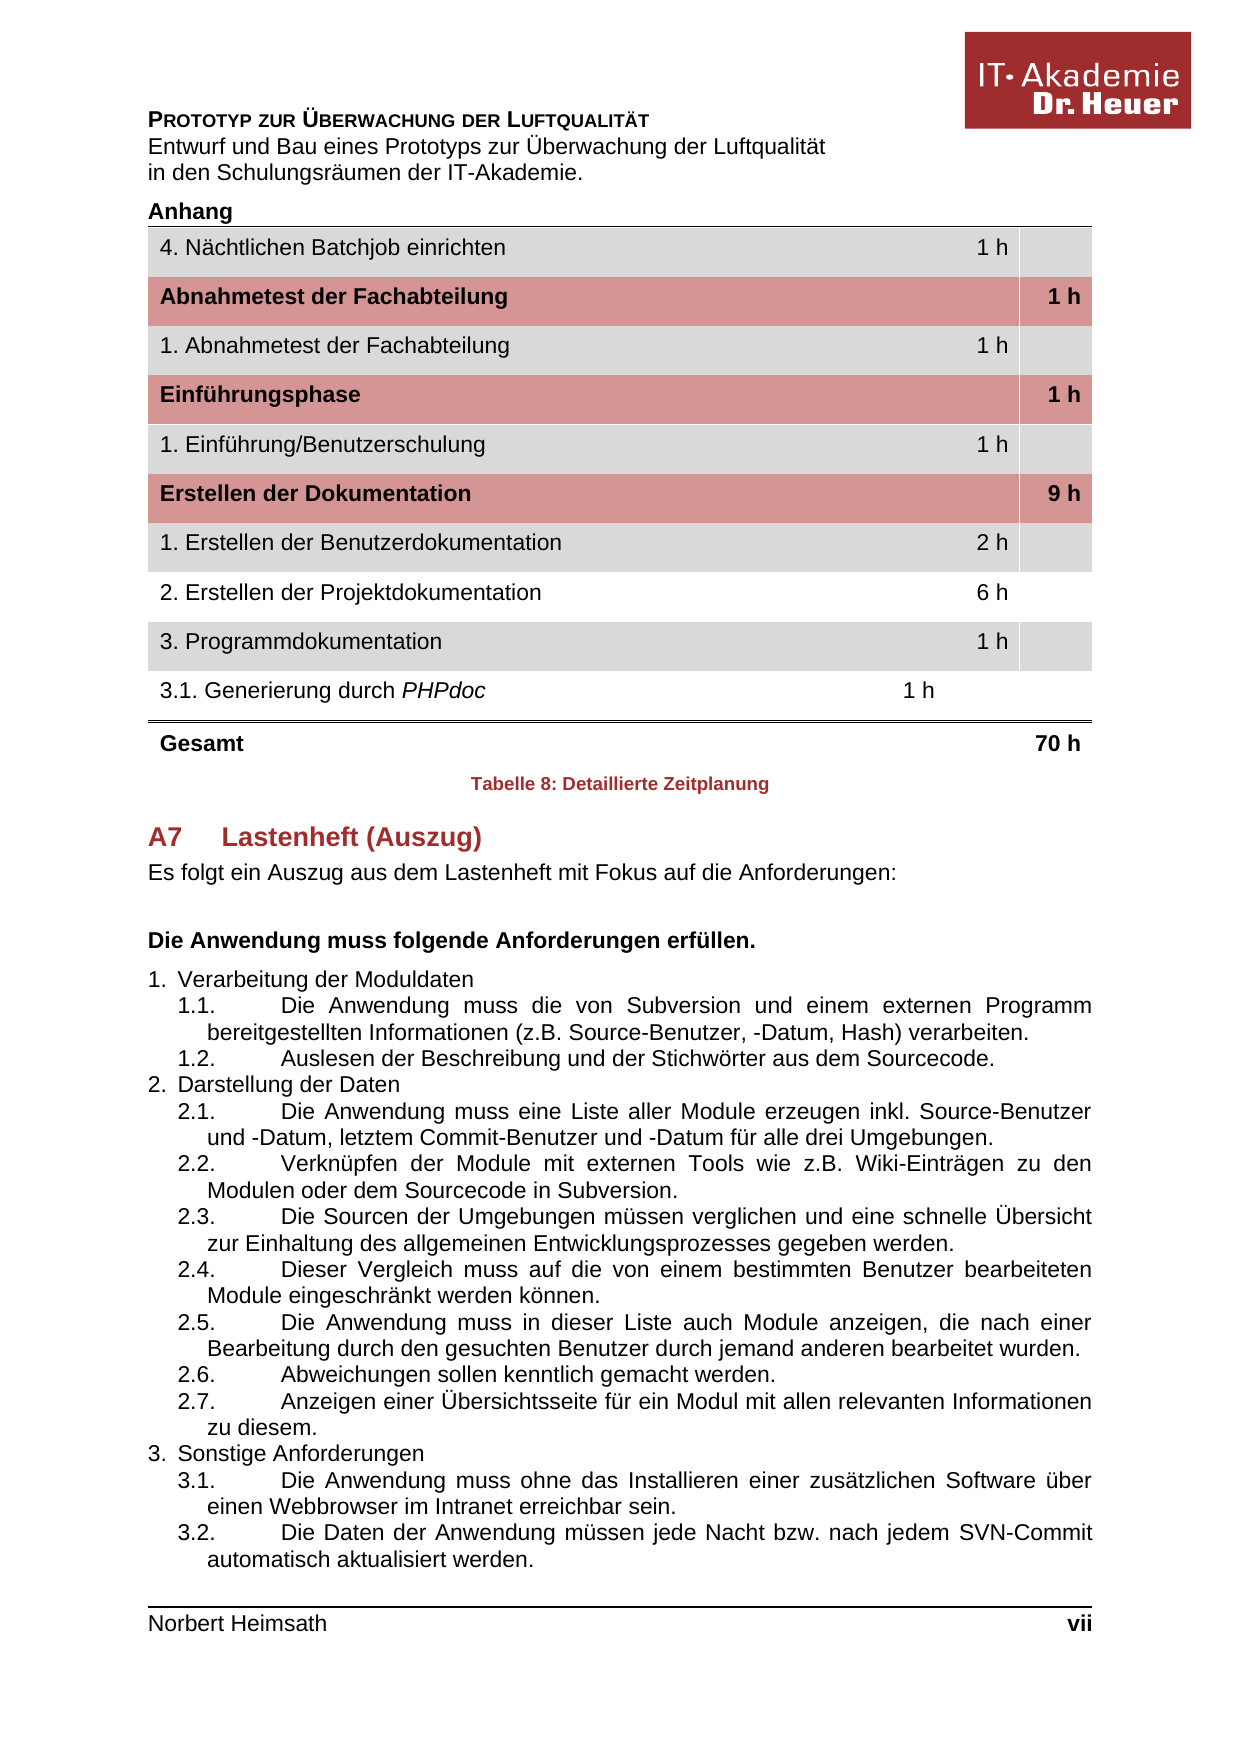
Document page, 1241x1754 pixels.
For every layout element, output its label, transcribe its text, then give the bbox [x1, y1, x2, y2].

table_cell [1020, 572, 1092, 622]
table_cell [887, 523, 946, 572]
list Abweichungen sollen kenntlich gemacht werden. [177, 1361, 1092, 1388]
list Die Anwendung muss die von Subversion und einem externen Programm bereitgestellten Informationen (z.B. Source-Benutzer, -Datum, Hash) verarbeiten. [177, 992, 1092, 1045]
list Die Sourcen der Umgebungen müssen verglichen und eine schnelle Übersicht zur Einhaltung des allgemeinen Entwicklungsprozesses gegeben werden. [177, 1203, 1092, 1256]
table_cell [887, 723, 946, 772]
text Es folgt ein Auszug aus dem Lastenheft mit Fokus auf die Anforderungen: [148, 859, 1092, 885]
table_cell 9 h [1020, 474, 1092, 523]
list Verknüpfen der Module mit externen Tools wie z.B. Wiki-Einträgen zu den Modulen oder dem Sourcecode in Subversion. [177, 1150, 1092, 1203]
table_cell 1 h [946, 622, 1019, 671]
table_cell Erstellen der Dokumentation [148, 474, 887, 523]
list Die Daten der Anwendung müssen jede Nacht bzw. nach jedem SVN-Commit automatisch aktualisiert werden. [177, 1519, 1092, 1572]
table_cell 1. Erstellen der Benutzerdokumentation [148, 523, 887, 572]
list Die Anwendung muss folgende Anforderungen erfüllen. [148, 927, 1092, 953]
table_cell 1 h [1020, 277, 1092, 326]
table_cell 1 h [887, 671, 946, 720]
table_cell [1020, 622, 1092, 671]
table_cell [887, 228, 946, 277]
table_cell [887, 326, 946, 375]
table_cell [887, 277, 946, 326]
table_cell [946, 474, 1019, 523]
table_cell [1020, 326, 1092, 375]
table_cell [946, 671, 1019, 720]
table_cell 6 h [946, 572, 1019, 622]
list Die Anwendung muss eine Liste aller Module erzeugen inkl. Source-Benutzer und -Datum, letztem Commit-Benutzer und -Datum für alle drei Umgebungen. [177, 1098, 1092, 1150]
table_cell [1020, 523, 1092, 572]
table_cell [946, 723, 1019, 772]
list Anzeigen einer Übersichtsseite für ein Modul mit allen relevanten Informationen zu diesem. [177, 1388, 1092, 1440]
list Verarbeitung der Moduldaten [148, 966, 1092, 992]
table_cell Gesamt [148, 723, 887, 772]
table_cell 1. Einführung/Benutzerschulung [148, 425, 887, 474]
table_cell [887, 474, 946, 523]
table_cell [946, 277, 1019, 326]
table_cell [1020, 425, 1092, 474]
table_cell Einführungsphase [148, 375, 887, 424]
table_cell [1020, 671, 1092, 720]
table_cell 1 h [1020, 375, 1092, 424]
table_cell [1020, 228, 1092, 277]
list Die Anwendung muss in dieser Liste auch Module anzeigen, die nach einer Bearbeitung durch den gesuchten Benutzer durch jemand anderen bearbeitet wurden. [177, 1308, 1092, 1361]
table_cell [887, 425, 946, 474]
list Sonstige Anforderungen [148, 1440, 1092, 1467]
table_cell Abnahmetest der Fachabteilung [148, 277, 887, 326]
table_cell [887, 572, 946, 622]
table_cell 3. Programmdokumentation [148, 622, 887, 671]
table_cell [887, 375, 946, 424]
table_cell 3.1. Generierung durch PHPdoc [148, 671, 887, 720]
table_cell [887, 622, 946, 671]
table_cell [946, 375, 1019, 424]
list Dieser Vergleich muss auf die von einem bestimmten Benutzer bearbeiteten Module eingeschränkt werden können. [177, 1256, 1092, 1308]
table_cell 4. Nächtlichen Batchjob einrichten [148, 228, 887, 277]
list Auslesen der Beschreibung und der Stichwörter aus dem Sourcecode. [177, 1045, 1092, 1071]
text Tabelle 8: Detaillierte Zeitplanung [148, 772, 1092, 794]
list Die Anwendung muss ohne das Installieren einer zusätzlichen Software über einen Webbrowser im Intranet erreichbar sein. [177, 1467, 1092, 1519]
table_cell 1 h [946, 425, 1019, 474]
table_cell 1. Abnahmetest der Fachabteilung [148, 326, 887, 375]
table_cell 1 h [946, 228, 1019, 277]
subtitle Lastenheft (Auszug) [148, 821, 1092, 853]
list Darstellung der Daten [148, 1071, 1092, 1098]
table_cell 2. Erstellen der Projektdokumentation [148, 572, 887, 622]
table_cell 70 h [1020, 723, 1092, 772]
table_cell 2 h [946, 523, 1019, 572]
table_cell 1 h [946, 326, 1019, 375]
